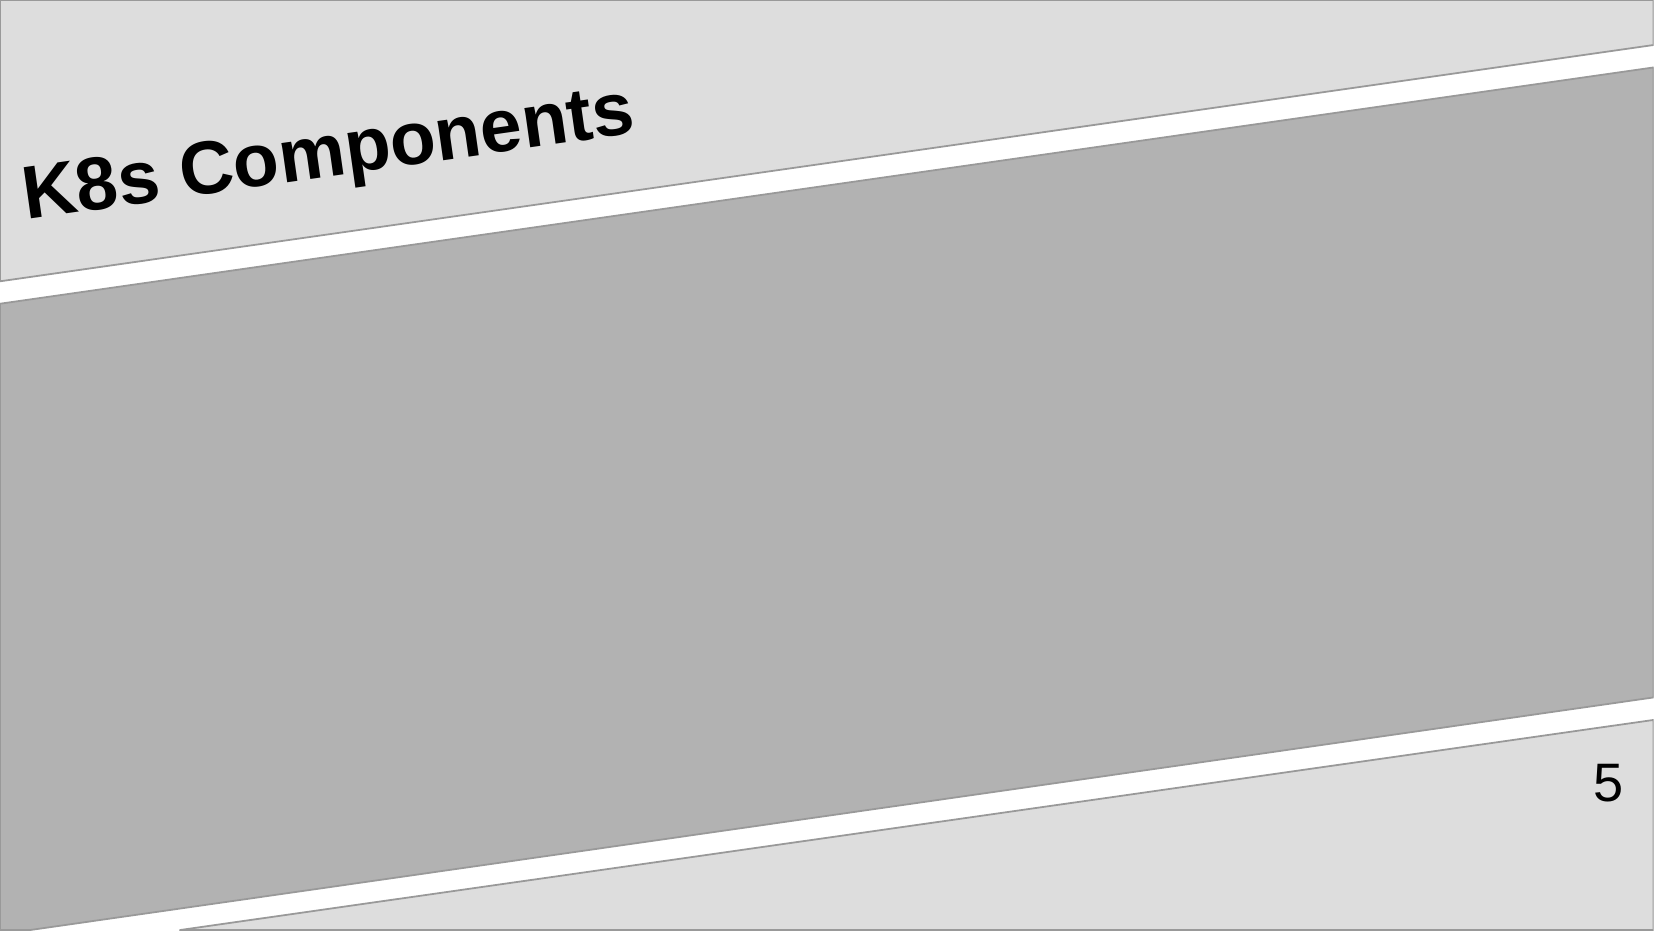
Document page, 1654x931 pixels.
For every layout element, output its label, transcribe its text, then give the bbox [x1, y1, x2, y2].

title K8s Components [11, 0, 1496, 272]
